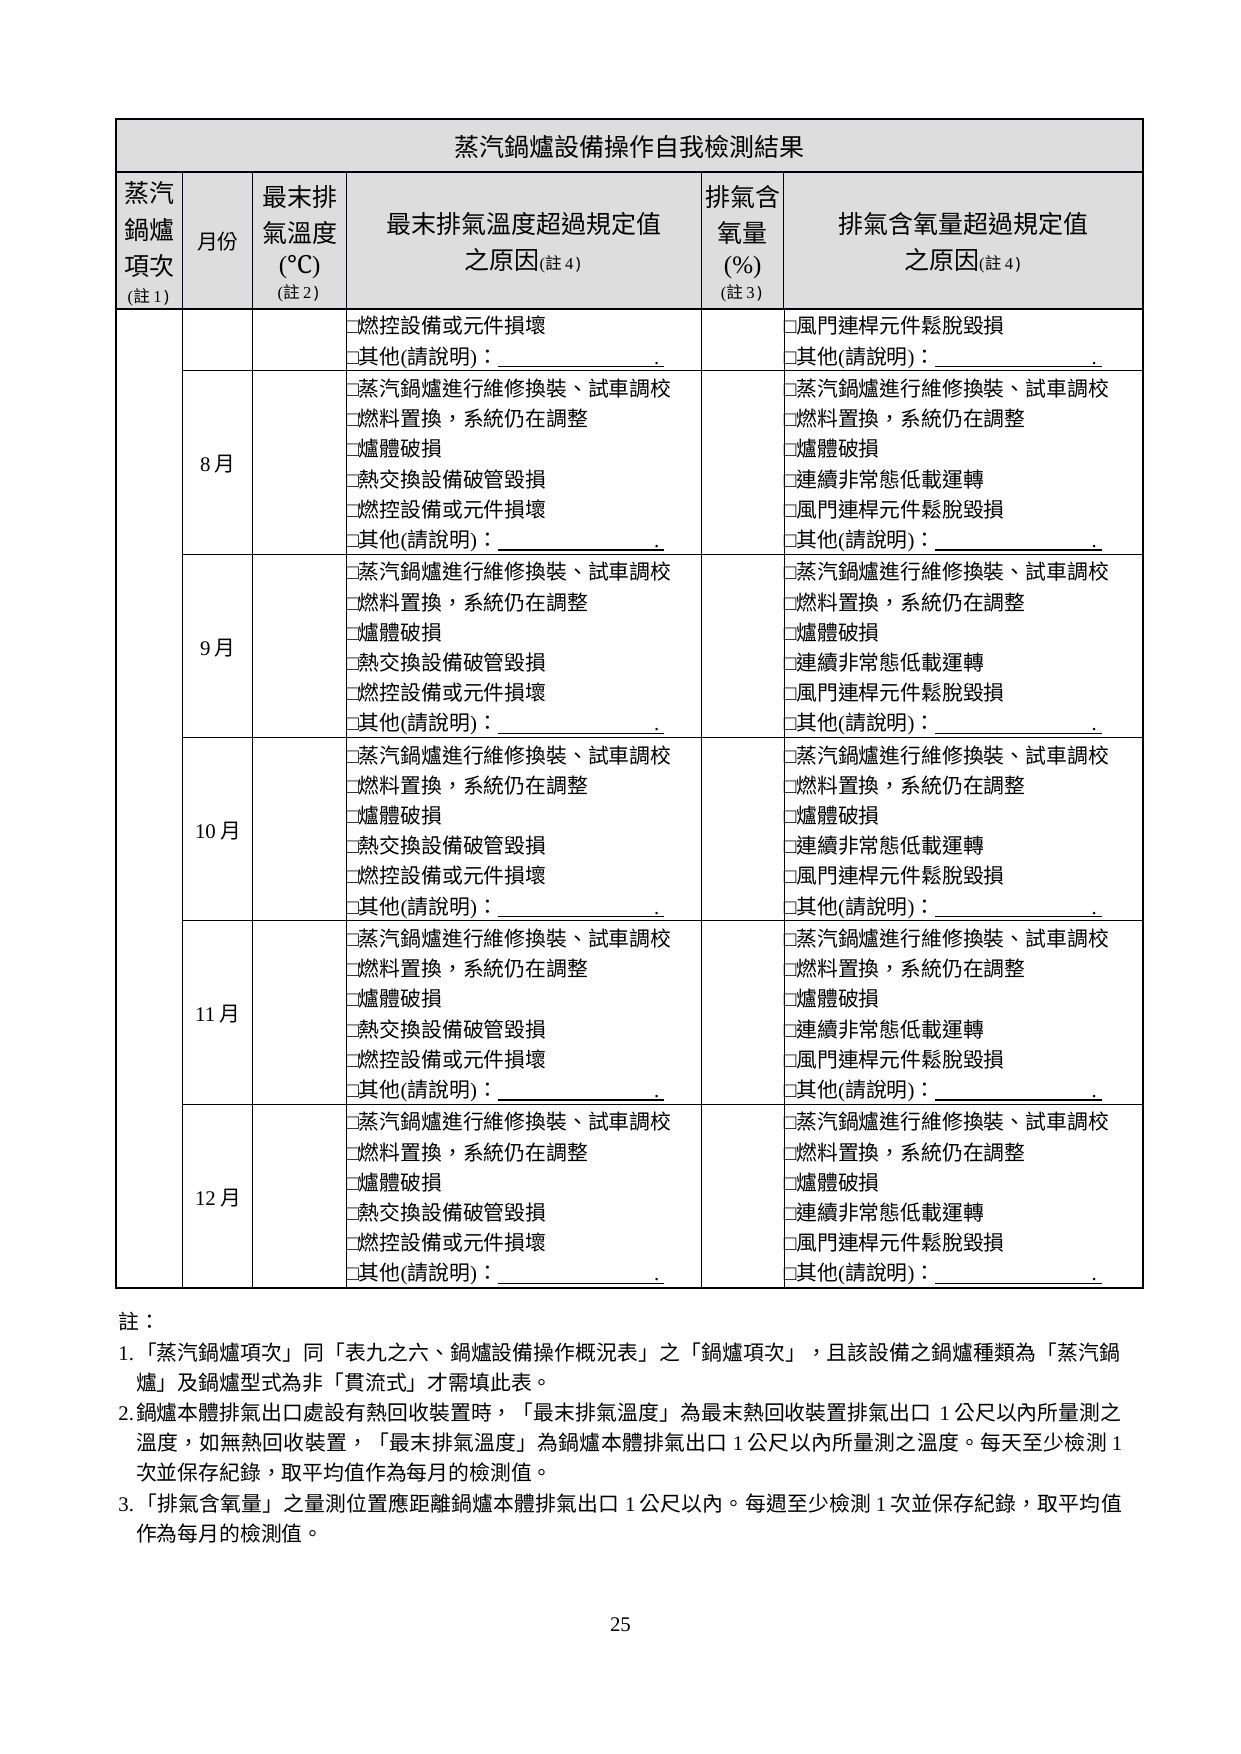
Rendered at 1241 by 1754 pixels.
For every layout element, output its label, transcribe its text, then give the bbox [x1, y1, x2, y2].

table_cell [253, 738, 346, 920]
table_cell □蒸汽鍋爐進行維修換裝、試車調校 □燃料置換，系統仍在調整 □爐體破損 □熱交換設備破管毀損 □燃控設備或元件損壞 □其他(請說明)： . [347, 555, 701, 737]
table_cell 排氣含氧量超過規定值 之原因(註4) [784, 173, 1142, 308]
text 註： [118, 1306, 1122, 1336]
list 「排氣含氧量」之量測位置應距離鍋爐本體排氣出口1公尺以內。每週至少檢測1次並保存紀錄，取平均值作為每月的檢測值。 [118, 1487, 1122, 1547]
table_cell □蒸汽鍋爐進行維修換裝、試車調校 □燃料置換，系統仍在調整 □爐體破損 □熱交換設備破管毀損 □燃控設備或元件損壞 □其他(請說明)： . [347, 371, 701, 553]
table_cell [702, 738, 784, 920]
table_cell 月份 [183, 173, 252, 308]
table_header 蒸汽鍋爐設備操作自我檢測結果 [117, 120, 1142, 171]
table_cell □蒸汽鍋爐進行維修換裝、試車調校 □燃料置換，系統仍在調整 □爐體破損 □連續非常態低載運轉 □風門連桿元件鬆脫毀損 □其他(請說明)： . [785, 555, 1142, 737]
table_cell [253, 310, 346, 370]
table_cell [117, 310, 182, 1287]
table_cell [702, 555, 784, 737]
table_cell □蒸汽鍋爐進行維修換裝、試車調校 □燃料置換，系統仍在調整 □爐體破損 □連續非常態低載運轉 □風門連桿元件鬆脫毀損 □其他(請說明)： . [785, 371, 1142, 553]
table_cell [253, 555, 346, 737]
table_cell 最末排氣溫度 (℃) (註2) [253, 173, 346, 308]
table_cell 9月 [183, 555, 252, 737]
table_cell □蒸汽鍋爐進行維修換裝、試車調校 □燃料置換，系統仍在調整 □爐體破損 □熱交換設備破管毀損 □燃控設備或元件損壞 □其他(請說明)： . [347, 1105, 701, 1287]
table_cell □蒸汽鍋爐進行維修換裝、試車調校 □燃料置換，系統仍在調整 □爐體破損 □連續非常態低載運轉 □風門連桿元件鬆脫毀損 □其他(請說明)： . [785, 1105, 1142, 1287]
table_cell 8月 [183, 371, 252, 553]
table_cell [702, 371, 784, 553]
table_cell 10月 [183, 738, 252, 920]
table_cell [253, 1105, 346, 1287]
table_cell 11月 [183, 921, 252, 1103]
list 「蒸汽鍋爐項次」同「表九之六、鍋爐設備操作概況表」之「鍋爐項次」，且該設備之鍋爐種類為「蒸汽鍋爐」及鍋爐型式為非「貫流式」才需填此表。 [118, 1336, 1122, 1396]
table_cell 12月 [183, 1105, 252, 1287]
list 鍋爐本體排氣出口處設有熱回收裝置時，「最末排氣溫度」為最末熱回收裝置排氣出口1公尺以內所量測之溫度，如無熱回收裝置，「最末排氣溫度」為鍋爐本體排氣出口1公尺以內所量測之溫度。每天至少檢測1次並保存紀錄，取平均值作為每月的檢測值。 [118, 1396, 1122, 1487]
table_cell □燃控設備或元件損壞 □其他(請說明)： . [347, 310, 701, 370]
table_cell [183, 310, 252, 370]
table_cell □蒸汽鍋爐進行維修換裝、試車調校 □燃料置換，系統仍在調整 □爐體破損 □熱交換設備破管毀損 □燃控設備或元件損壞 □其他(請說明)： . [347, 738, 701, 920]
table_cell [253, 921, 346, 1103]
table_cell [702, 921, 784, 1103]
table_cell 排氣含氧量 (%) (註3) [702, 173, 783, 308]
table_cell □蒸汽鍋爐進行維修換裝、試車調校 □燃料置換，系統仍在調整 □爐體破損 □熱交換設備破管毀損 □燃控設備或元件損壞 □其他(請說明)： . [347, 921, 701, 1103]
table_cell □蒸汽鍋爐進行維修換裝、試車調校 □燃料置換，系統仍在調整 □爐體破損 □連續非常態低載運轉 □風門連桿元件鬆脫毀損 □其他(請說明)： . [785, 921, 1142, 1103]
table_cell □蒸汽鍋爐進行維修換裝、試車調校 □燃料置換，系統仍在調整 □爐體破損 □連續非常態低載運轉 □風門連桿元件鬆脫毀損 □其他(請說明)： . [785, 738, 1142, 920]
table_cell □風門連桿元件鬆脫毀損 □其他(請說明)： . [785, 310, 1142, 370]
table_cell [702, 1105, 784, 1287]
table_cell [253, 371, 346, 553]
table_cell 最末排氣溫度超過規定值 之原因(註4) [347, 173, 701, 308]
table_cell [702, 310, 784, 370]
table_cell 蒸汽鍋爐 項次 (註1) [117, 173, 182, 308]
